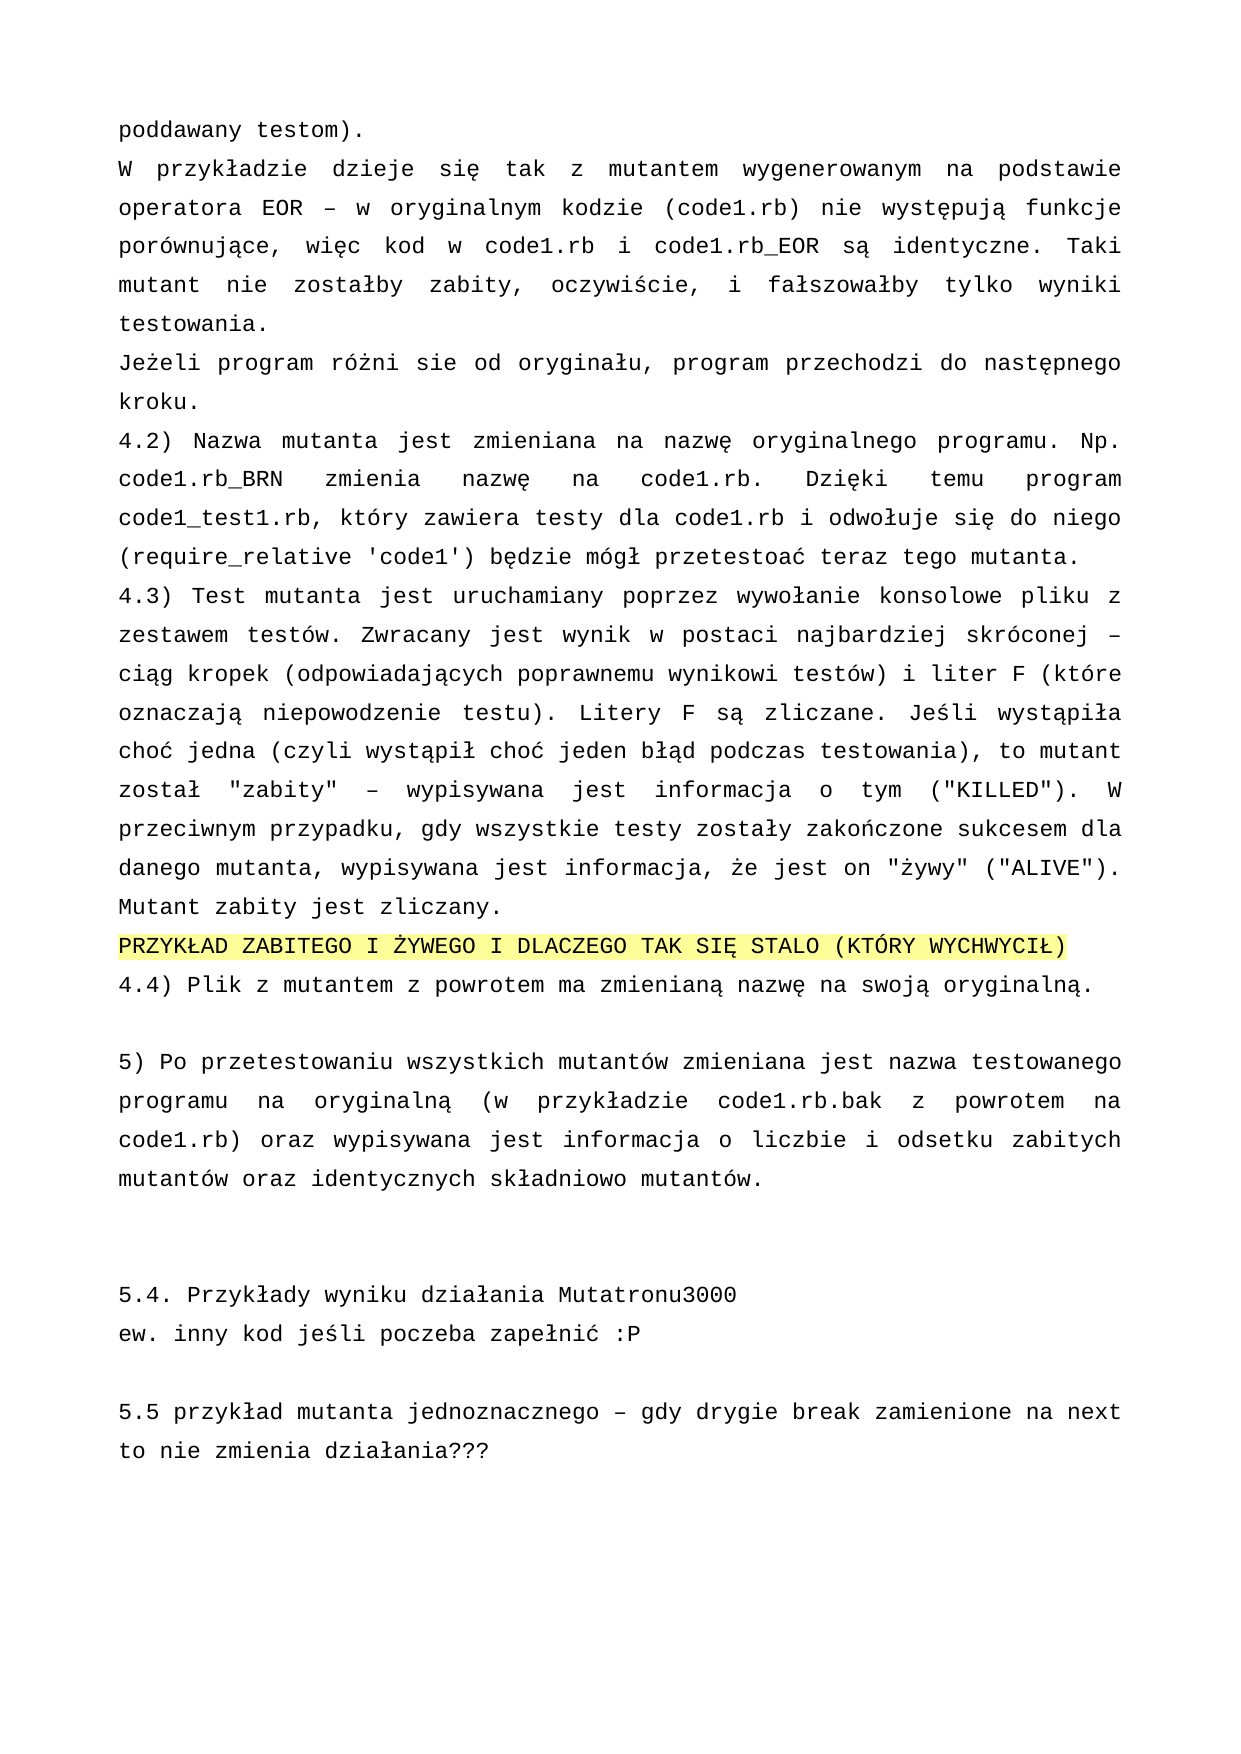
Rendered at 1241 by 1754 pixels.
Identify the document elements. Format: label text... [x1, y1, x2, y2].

text 5.4. Przykłady wyniku działania Mutatronu3000 [118, 1284, 1122, 1310]
text ew. inny kod jeśli poczeba zapełnić :P [118, 1323, 1122, 1348]
text poddawany testom). [118, 118, 1122, 144]
text W przykładzie dzieje się tak z mutantem wygenerowanym na podstawie operatora EOR – w oryginalnym kodzie (code1.rb) nie występują funkcje porównujące, więc kod w code1.rb i code1.rb_EOR są identyczne. Taki mutant nie zostałby zabity, oczywiście, i fałszowałby tylko wyniki testowania. [118, 157, 1122, 338]
text PRZYKŁAD ZABITEGO I ŻYWEGO I DLACZEGO TAK SIĘ STALO (KTÓRY WYCHWYCIŁ) [118, 934, 1122, 960]
text Jeżeli program różni sie od oryginału, program przechodzi do następnego kroku. [118, 351, 1122, 416]
text 4.2) Nazwa mutanta jest zmieniana na nazwę oryginalnego programu. Np. code1.rb_BRN zmienia nazwę na code1.rb. Dzięki temu program code1_test1.rb, który zawiera testy dla code1.rb i odwołuje się do niego (require_relative 'code1') będzie mógł przetestoać teraz tego mutanta. [118, 429, 1122, 571]
text 4.4) Plik z mutantem z powrotem ma zmienianą nazwę na swoją oryginalną. [118, 973, 1122, 999]
text 5.5 przykład mutanta jednoznacznego – gdy drygie break zamienione na next to nie zmienia działania??? [118, 1400, 1122, 1465]
text 4.3) Test mutanta jest uruchamiany poprzez wywołanie konsolowe pliku z zestawem testów. Zwracany jest wynik w postaci najbardziej skróconej – ciąg kropek (odpowiadających poprawnemu wynikowi testów) i liter F (które oznaczają niepowodzenie testu). Litery F są zliczane. Jeśli wystąpiła choć jedna (czyli wystąpił choć jeden błąd podczas testowania), to mutant został "zabity" – wypisywana jest informacja o tym ("KILLED"). W przeciwnym przypadku, gdy wszystkie testy zostały zakończone sukcesem dla danego mutanta, wypisywana jest informacja, że jest on "żywy" ("ALIVE"). Mutant zabity jest zliczany. [118, 584, 1122, 921]
text 5) Po przetestowaniu wszystkich mutantów zmieniana jest nazwa testowanego programu na oryginalną (w przykładzie code1.rb.bak z powrotem na code1.rb) oraz wypisywana jest informacja o liczbie i odsetku zabitych mutantów oraz identycznych składniowo mutantów. [118, 1051, 1122, 1193]
